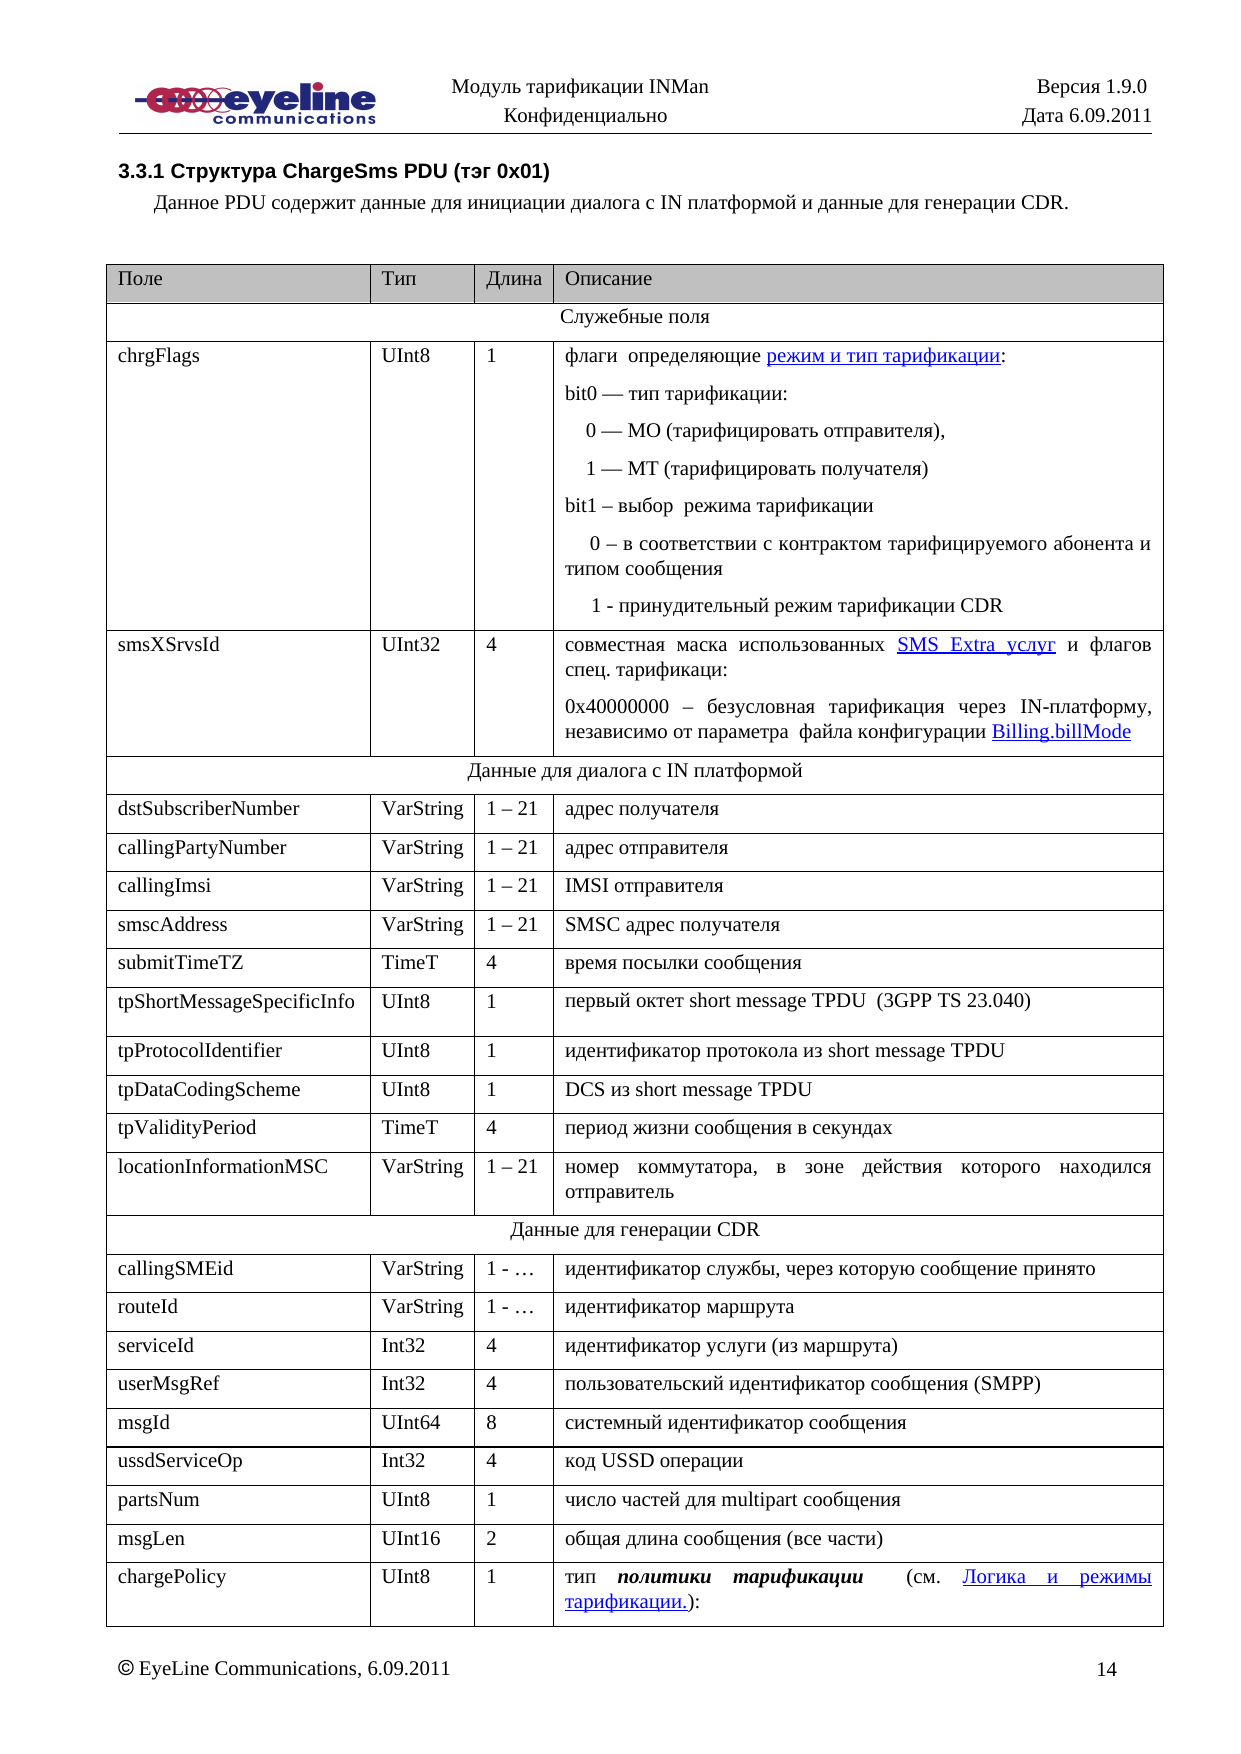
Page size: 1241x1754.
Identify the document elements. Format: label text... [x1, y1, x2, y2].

table_cell UInt64 [371, 1409, 474, 1446]
table_cell 1 [475, 988, 553, 1036]
table_cell время посылки сообщения [554, 949, 1163, 987]
table_cell Int32 [371, 1332, 474, 1369]
table_cell callingImsi [107, 872, 370, 910]
table_cell VarString [371, 1293, 474, 1331]
table_cell 1 [475, 1486, 553, 1523]
table_cell callingSMEid [107, 1255, 370, 1292]
table_cell UInt8 [371, 342, 474, 629]
table_cell serviceId [107, 1332, 370, 1369]
table_cell tpProtocolIdentifier [107, 1037, 370, 1074]
table_cell 8 [475, 1409, 553, 1446]
table_cell msgId [107, 1409, 370, 1446]
table_header Тип [371, 265, 474, 302]
table_cell UInt32 [371, 631, 474, 756]
table_cell 1 – 21 [475, 834, 553, 871]
table_cell 4 [475, 1448, 553, 1485]
table_header Длина [475, 265, 553, 302]
picture [135, 82, 376, 124]
table_cell Int32 [371, 1448, 474, 1485]
table_cell TimeT [371, 1114, 474, 1152]
table_cell идентификатор маршрута [554, 1293, 1163, 1331]
table_cell routeId [107, 1293, 370, 1331]
table_cell UInt8 [371, 1563, 474, 1626]
table_cell 1 [475, 1076, 553, 1113]
table_cell 1 - … [475, 1255, 553, 1292]
table_cell callingPartyNumber [107, 834, 370, 871]
table_cell тип политики тарификации (см. Логика и режимы тарификации.): [554, 1563, 1163, 1626]
table_cell VarString [371, 1153, 474, 1215]
text Данное PDU содержит данные для инициации диалога с IN платформой и данные для генерации CDR. [118, 189, 1151, 214]
table_cell код USSD операции [554, 1448, 1163, 1485]
table_cell smsXSrvsId [107, 631, 370, 756]
table_cell первый октет short message TPDU (3GPP TS 23.040) [554, 988, 1163, 1036]
table_cell dstSubscriberNumber [107, 795, 370, 833]
table_cell IMSI отправителя [554, 872, 1163, 910]
table_cell системный идентификатор сообщения [554, 1409, 1163, 1446]
table_cell 1 – 21 [475, 872, 553, 910]
table_cell 1 – 21 [475, 795, 553, 833]
table_cell 4 [475, 631, 553, 756]
table_cell совместная маска использованных SMS Extra услуг и флагов спец. тарификаци: 0x40000000 – безусловная тарификация через IN-платформу, независимо от параметра файла конфигурации Billing.billMode [554, 631, 1163, 756]
table_cell идентификатор услуги (из маршрута) [554, 1332, 1163, 1369]
table_cell 4 [475, 949, 553, 987]
table_cell chrgFlags [107, 342, 370, 629]
table_cell UInt8 [371, 1076, 474, 1113]
table_cell smscAddress [107, 911, 370, 948]
table_cell 4 [475, 1332, 553, 1369]
table_cell 1 - … [475, 1293, 553, 1331]
table_cell Служебные поля [107, 304, 1163, 341]
table_cell 1 – 21 [475, 911, 553, 948]
table_cell 1 [475, 1563, 553, 1626]
table_cell SMSC адрес получателя [554, 911, 1163, 948]
table_cell tpShortMessageSpecificInfo [107, 988, 370, 1036]
table_cell VarString [371, 911, 474, 948]
table_cell идентификатор службы, через которую сообщение принято [554, 1255, 1163, 1292]
table_cell 4 [475, 1370, 553, 1408]
table_cell UInt8 [371, 1486, 474, 1523]
subtitle Структура ChargeSms PDU (тэг 0x01) [118, 158, 1151, 183]
table_cell submitTimeTZ [107, 949, 370, 987]
table_cell DCS из short message TPDU [554, 1076, 1163, 1113]
table_cell период жизни сообщения в секундах [554, 1114, 1163, 1152]
table_cell 2 [475, 1525, 553, 1562]
table_cell 1 – 21 [475, 1153, 553, 1215]
table_header Поле [107, 265, 370, 302]
table_cell VarString [371, 834, 474, 871]
table_cell общая длина сообщения (все части) [554, 1525, 1163, 1562]
table_cell VarString [371, 872, 474, 910]
table_cell TimeT [371, 949, 474, 987]
table_cell 1 [475, 1037, 553, 1074]
table_cell UInt8 [371, 1037, 474, 1074]
table_cell пользовательский идентификатор сообщения (SMPP) [554, 1370, 1163, 1408]
table_cell адрес получателя [554, 795, 1163, 833]
table_cell адрес отправителя [554, 834, 1163, 871]
table_cell Данные для диалога с IN платформой [107, 757, 1163, 794]
table_cell partsNum [107, 1486, 370, 1523]
table_cell Данные для генерации CDR [107, 1216, 1163, 1254]
table_cell номер коммутатора, в зоне действия которого находился отправитель [554, 1153, 1163, 1215]
table_cell msgLen [107, 1525, 370, 1562]
table_cell флаги определяющие режим и тип тарификации: bit0 — тип тарификации: 0 — MO (тарифицировать отправителя), 1 — MT (тарифицировать получателя) bit1 – выбор режима тарификации 0 – в соответствии с контрактом тарифицируемого абонента и типом сообщения 1 - принудительный режим тарификации CDR [554, 342, 1163, 629]
table_cell идентификатор протокола из short message TPDU [554, 1037, 1163, 1074]
table_cell tpDataCodingScheme [107, 1076, 370, 1113]
table_header Описание [554, 265, 1163, 302]
table_cell UInt16 [371, 1525, 474, 1562]
table_cell userMsgRef [107, 1370, 370, 1408]
table_cell UInt8 [371, 988, 474, 1036]
table_cell chargePolicy [107, 1563, 370, 1626]
table_cell Int32 [371, 1370, 474, 1408]
table_cell tpValidityPeriod [107, 1114, 370, 1152]
table_cell locationInformationMSC [107, 1153, 370, 1215]
table_cell число частей для multipart сообщения [554, 1486, 1163, 1523]
table_cell 1 [475, 342, 553, 629]
table_cell 4 [475, 1114, 553, 1152]
table_cell ussdServiceOp [107, 1448, 370, 1485]
table_cell VarString [371, 795, 474, 833]
table_cell VarString [371, 1255, 474, 1292]
